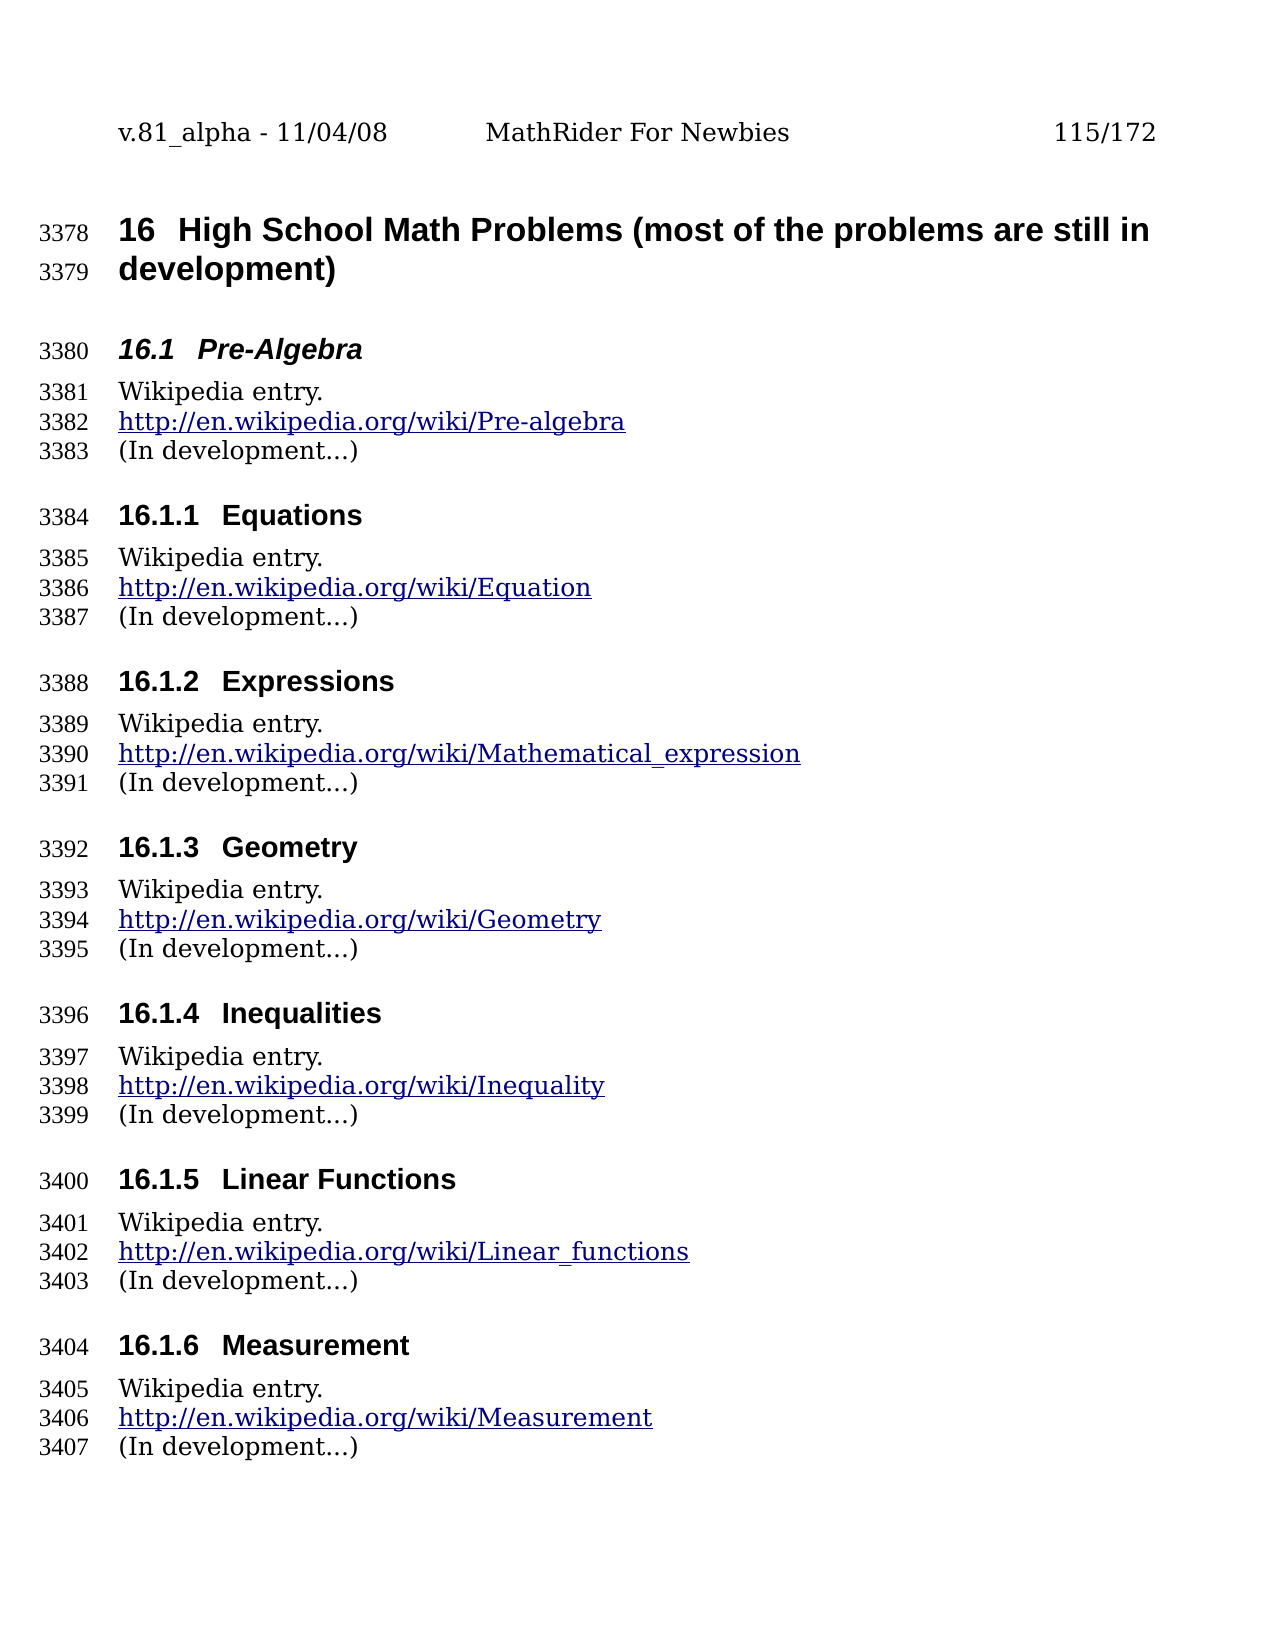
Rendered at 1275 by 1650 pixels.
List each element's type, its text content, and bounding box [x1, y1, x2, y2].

text Wikipedia entry. [118, 1374, 1157, 1403]
subtitle Pre-Algebra [118, 332, 1157, 366]
text (In development...) [118, 602, 1157, 631]
text Wikipedia entry. [118, 544, 1157, 573]
subtitle High School Math Problems (most of the problems are still in development) [118, 210, 1157, 287]
text Wikipedia entry. [118, 710, 1157, 739]
text (In development...) [118, 768, 1157, 797]
text (In development...) [118, 1432, 1157, 1461]
text (In development...) [118, 436, 1157, 465]
text Wikipedia entry. [118, 876, 1157, 905]
text http://en.wikipedia.org/wiki/Measurement [118, 1403, 1157, 1432]
text (In development...) [118, 1266, 1157, 1295]
text http://en.wikipedia.org/wiki/Inequality [118, 1071, 1157, 1100]
text Wikipedia entry. [118, 378, 1157, 407]
text http://en.wikipedia.org/wiki/Linear_functions [118, 1237, 1157, 1266]
text http://en.wikipedia.org/wiki/Mathematical_expression [118, 739, 1157, 768]
text Wikipedia entry. [118, 1042, 1157, 1071]
text Wikipedia entry. [118, 1208, 1157, 1237]
subtitle Inequalities [118, 996, 1157, 1030]
subtitle Geometry [118, 830, 1157, 864]
text (In development...) [118, 934, 1157, 963]
subtitle Expressions [118, 664, 1157, 698]
subtitle Linear Functions [118, 1162, 1157, 1196]
subtitle Equations [118, 498, 1157, 532]
text http://en.wikipedia.org/wiki/Equation [118, 573, 1157, 602]
subtitle Measurement [118, 1328, 1157, 1362]
text http://en.wikipedia.org/wiki/Pre-algebra [118, 407, 1157, 436]
text (In development...) [118, 1100, 1157, 1129]
text http://en.wikipedia.org/wiki/Geometry [118, 905, 1157, 934]
